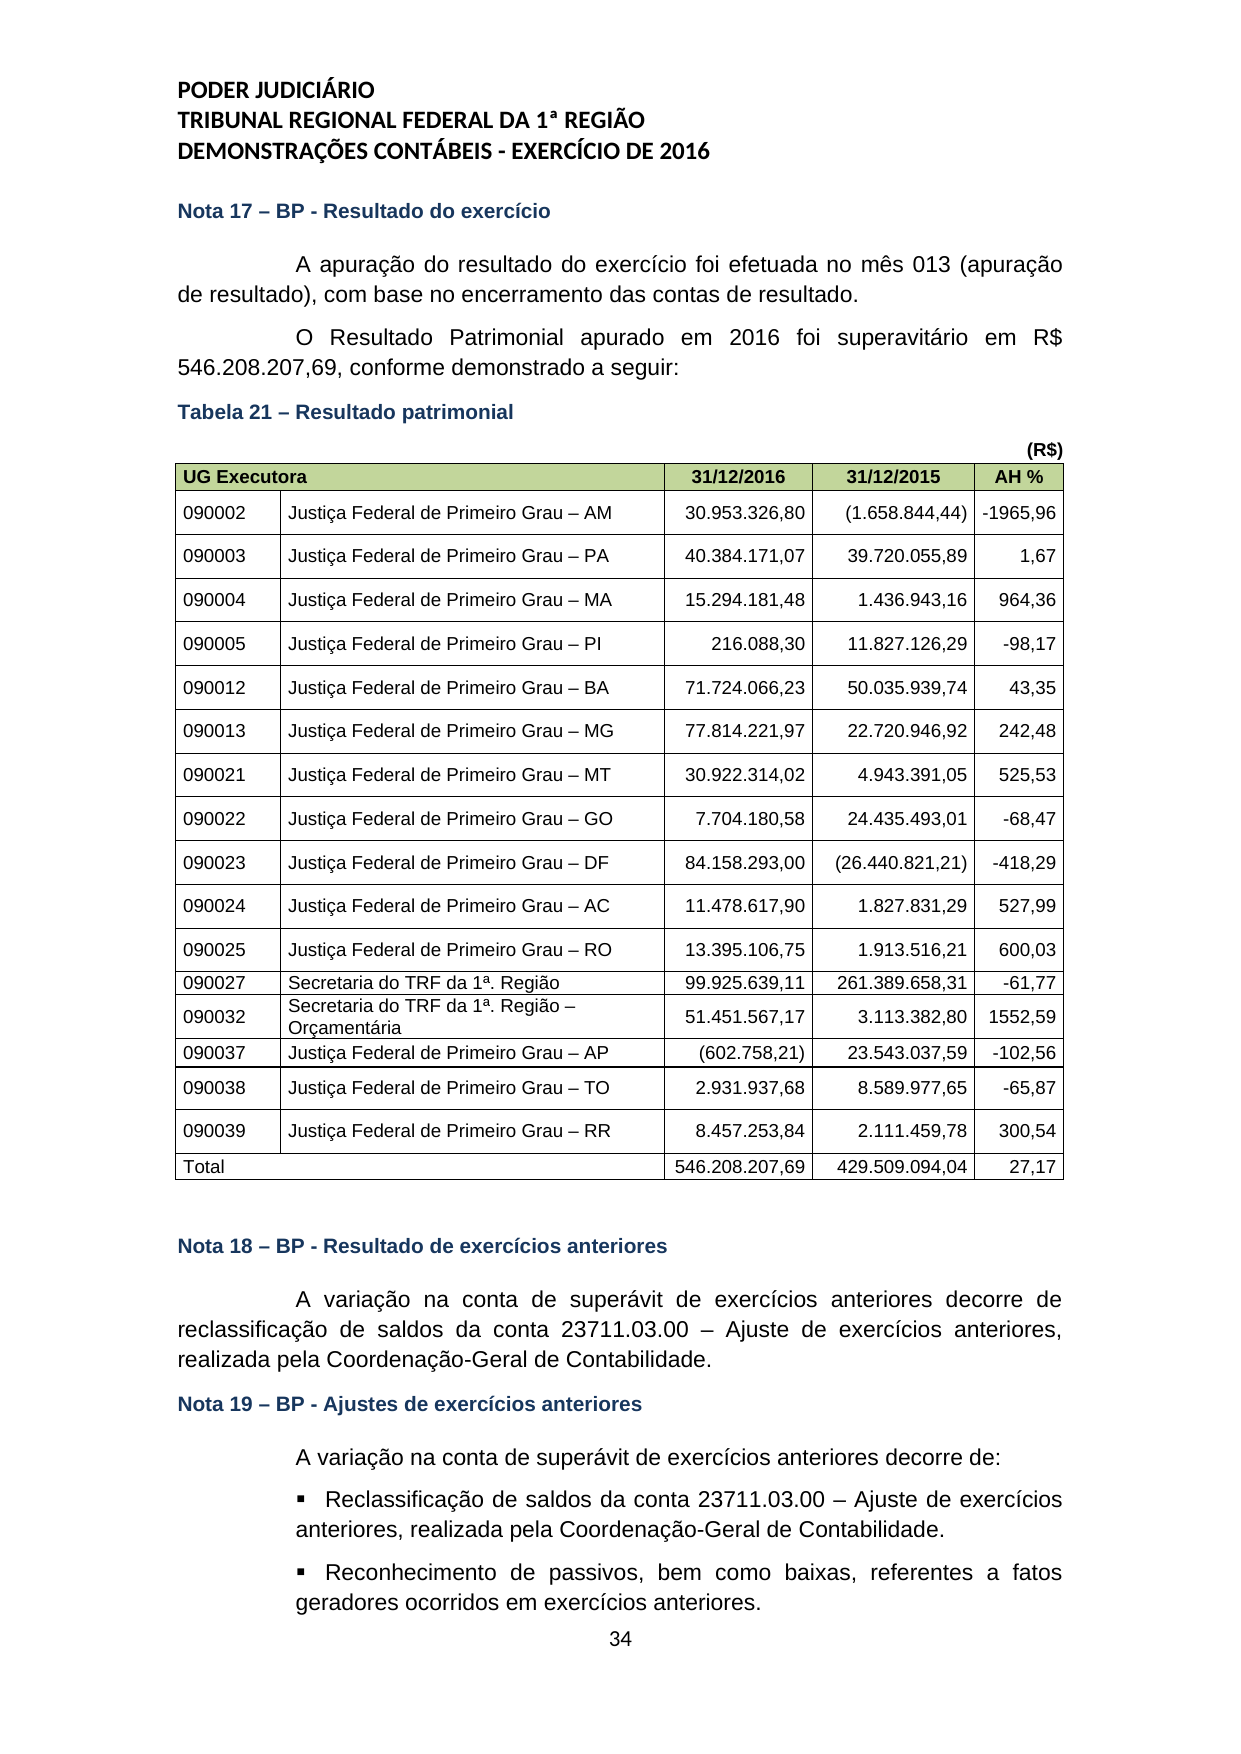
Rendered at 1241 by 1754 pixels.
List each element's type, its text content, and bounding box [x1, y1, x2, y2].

table_cell 30.922.314,02 [665, 754, 812, 796]
table_cell 525,53 [975, 754, 1063, 796]
table_cell 090021 [176, 754, 280, 796]
table_cell 24.435.493,01 [813, 797, 974, 840]
table_cell 3.113.382,80 [813, 995, 974, 1038]
table_cell 090013 [176, 710, 280, 752]
table_cell Justiça Federal de Primeiro Grau – DF [281, 841, 664, 884]
table_cell 40.384.171,07 [665, 535, 812, 577]
table_cell (26.440.821,21) [813, 841, 974, 884]
table_cell 090039 [176, 1110, 280, 1152]
table_cell -102,56 [975, 1039, 1063, 1066]
table_cell Justiça Federal de Primeiro Grau – AC [281, 885, 664, 927]
table_cell 77.814.221,97 [665, 710, 812, 752]
table_header AH % [975, 464, 1063, 490]
text Tabela 21 – Resultado patrimonial [177, 398, 1071, 426]
table_cell 4.943.391,05 [813, 754, 974, 796]
table_header UG Executora [176, 464, 664, 490]
list A apuração do resultado do exercício foi efetuada no mês 013 (apuração de resultado), com base no encerramento das contas de resultado. [177, 251, 1063, 307]
subtitle Nota 17 – BP - Resultado do exercício [177, 197, 1071, 225]
table_cell Justiça Federal de Primeiro Grau – BA [281, 666, 664, 709]
list A variação na conta de superávit de exercícios anteriores decorre de reclassificação de saldos da conta 23711.03.00 – Ajuste de exercícios anteriores, realizada pela Coordenação-Geral de Contabilidade. [177, 1286, 1063, 1372]
table_cell Justiça Federal de Primeiro Grau – MG [281, 710, 664, 752]
table_cell 090005 [176, 622, 280, 665]
list Reconhecimento de passivos, bem como baixas, referentes a fatos geradores ocorridos em exercícios anteriores. [295, 1559, 1063, 1616]
table_cell 090024 [176, 885, 280, 927]
table_cell 964,36 [975, 579, 1063, 621]
table_cell (602.758,21) [665, 1039, 812, 1066]
table_header 31/12/2016 [665, 464, 812, 490]
subtitle Nota 18 – BP - Resultado de exercícios anteriores [177, 1232, 1071, 1260]
table_cell 43,35 [975, 666, 1063, 709]
table_cell 216.088,30 [665, 622, 812, 665]
table_cell 261.389.658,31 [813, 972, 974, 994]
table_cell -418,29 [975, 841, 1063, 884]
table_cell 8.589.977,65 [813, 1068, 974, 1109]
table_cell 71.724.066,23 [665, 666, 812, 709]
table_cell 15.294.181,48 [665, 579, 812, 621]
table_cell 090032 [176, 995, 280, 1038]
table_cell Justiça Federal de Primeiro Grau – RR [281, 1110, 664, 1152]
table_cell Total [176, 1154, 664, 1179]
table_cell Justiça Federal de Primeiro Grau – GO [281, 797, 664, 840]
table_cell 600,03 [975, 929, 1063, 971]
table_cell 090025 [176, 929, 280, 971]
table_cell -61,77 [975, 972, 1063, 994]
table_cell 1.436.943,16 [813, 579, 974, 621]
table_cell 090022 [176, 797, 280, 840]
table_cell 2.931.937,68 [665, 1068, 812, 1109]
table_cell 527,99 [975, 885, 1063, 927]
table_cell 8.457.253,84 [665, 1110, 812, 1152]
table_cell 090003 [176, 535, 280, 577]
table_cell 23.543.037,59 [813, 1039, 974, 1066]
table_cell 090004 [176, 579, 280, 621]
table_cell 50.035.939,74 [813, 666, 974, 709]
subtitle Nota 19 – BP - Ajustes de exercícios anteriores [177, 1390, 1071, 1418]
table_cell -68,47 [975, 797, 1063, 840]
table_cell Secretaria do TRF da 1ª. Região –Orçamentária [281, 995, 664, 1038]
table_cell 090037 [176, 1039, 280, 1066]
table_cell 090002 [176, 491, 280, 534]
table_header 31/12/2015 [813, 464, 974, 490]
table_cell Justiça Federal de Primeiro Grau – PA [281, 535, 664, 577]
table_cell Justiça Federal de Primeiro Grau – MT [281, 754, 664, 796]
table_cell 2.111.459,78 [813, 1110, 974, 1152]
table_cell 090023 [176, 841, 280, 884]
table_cell 1552,59 [975, 995, 1063, 1038]
list Reclassificação de saldos da conta 23711.03.00 – Ajuste de exercícios anteriores, realizada pela Coordenação-Geral de Contabilidade. [295, 1486, 1063, 1543]
table_cell 13.395.106,75 [665, 929, 812, 971]
table_cell 7.704.180,58 [665, 797, 812, 840]
table_cell 11.478.617,90 [665, 885, 812, 927]
list A variação na conta de superávit de exercícios anteriores decorre de: [177, 1443, 1063, 1470]
table_cell 27,17 [975, 1154, 1063, 1179]
table_cell -98,17 [975, 622, 1063, 665]
table_cell 11.827.126,29 [813, 622, 974, 665]
table_cell 546.208.207,69 [665, 1154, 812, 1179]
table_cell -1965,96 [975, 491, 1063, 534]
text (R$) [214, 438, 1063, 460]
table_cell 1,67 [975, 535, 1063, 577]
table_cell Justiça Federal de Primeiro Grau – MA [281, 579, 664, 621]
table_cell 090038 [176, 1068, 280, 1109]
table_cell 090027 [176, 972, 280, 994]
table_cell 090012 [176, 666, 280, 709]
table_cell 1.827.831,29 [813, 885, 974, 927]
table_cell 1.913.516,21 [813, 929, 974, 971]
table_cell Justiça Federal de Primeiro Grau – TO [281, 1068, 664, 1109]
table_cell 39.720.055,89 [813, 535, 974, 577]
table_cell 99.925.639,11 [665, 972, 812, 994]
table_cell 51.451.567,17 [665, 995, 812, 1038]
table_cell Secretaria do TRF da 1ª. Região [281, 972, 664, 994]
table_cell -65,87 [975, 1068, 1063, 1109]
table_cell Justiça Federal de Primeiro Grau – AM [281, 491, 664, 534]
table_cell 84.158.293,00 [665, 841, 812, 884]
table_cell Justiça Federal de Primeiro Grau – AP [281, 1039, 664, 1066]
table_cell 242,48 [975, 710, 1063, 752]
table_cell 22.720.946,92 [813, 710, 974, 752]
table_cell 30.953.326,80 [665, 491, 812, 534]
table_cell Justiça Federal de Primeiro Grau – RO [281, 929, 664, 971]
table_cell (1.658.844,44) [813, 491, 974, 534]
table_cell 429.509.094,04 [813, 1154, 974, 1179]
table_cell 300,54 [975, 1110, 1063, 1152]
table_cell Justiça Federal de Primeiro Grau – PI [281, 622, 664, 665]
list O Resultado Patrimonial apurado em 2016 foi superavitário em R$ 546.208.207,69, conforme demonstrado a seguir: [177, 323, 1063, 380]
